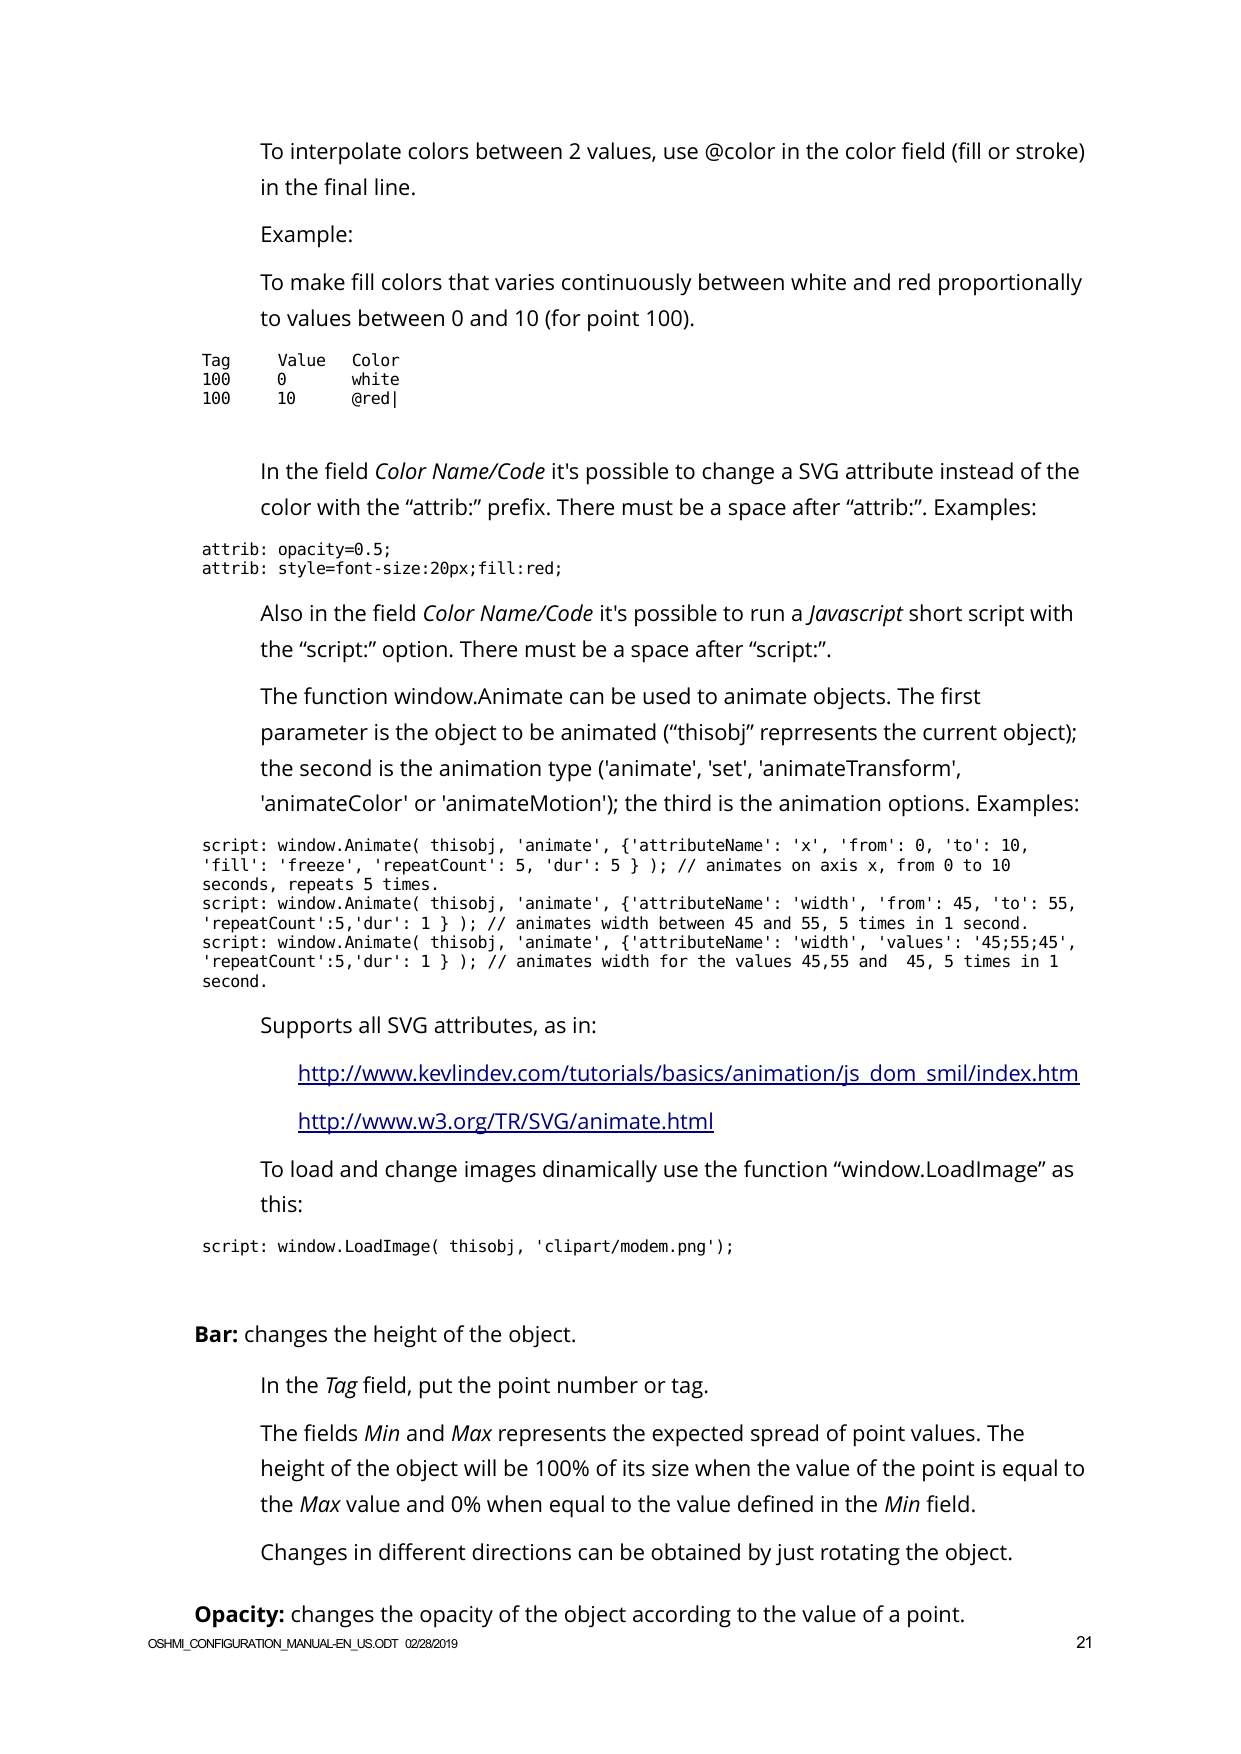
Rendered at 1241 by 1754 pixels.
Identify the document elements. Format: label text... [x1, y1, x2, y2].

text http://www.kevlindev.com/tutorials/basics/animation/js_dom_smil/index.htm [298, 1058, 1093, 1088]
text script: window.Animate( thisobj, 'animate', {'attributeName': 'width', 'from': 45, 'to': 55, 'repeatCount':5,'dur': 1 } ); // animates width between 45 and 55, 5 times in 1 second. [202, 894, 1093, 933]
text attrib: style=font-size:20px;fill:red; [202, 559, 1093, 578]
text script: window.LoadImage( thisobj, 'clipart/modem.png'); [202, 1237, 1093, 1256]
text http://www.w3.org/TR/SVG/animate.html [298, 1106, 1093, 1136]
text Tag Value Color [202, 350, 1093, 370]
text In the field Color Name/Code it's possible to change a SVG attribute instead of the color with the “attrib:” prefix. There must be a space after “attrib:”. Examples: [260, 456, 1093, 522]
text Changes in different directions can be obtained by just rotating the object. [260, 1537, 1093, 1567]
text 100 0 white [202, 370, 1093, 389]
text script: window.Animate( thisobj, 'animate', {'attributeName': 'width', 'values': '45;55;45', 'repeatCount':5,'dur': 1 } ); // animates width for the values 45,55 and 45, 5 times in 1 second. [202, 933, 1093, 991]
text To interpolate colors between 2 values, use @color in the color field (fill or stroke) in the final line. [260, 136, 1093, 201]
text The function window.Animate can be used to animate objects. The first parameter is the object to be animated (“thisobj” reprresents the current object); the second is the animation type ('animate', 'set', 'animateTransform', 'animateColor' or 'animateMotion'); the third is the animation options. Examples: [260, 681, 1093, 818]
text Supports all SVG attributes, as in: [260, 1011, 1093, 1040]
text To make fill colors that varies continuously between white and red proportionally to values between 0 and 10 (for point 100). [260, 267, 1093, 332]
text Opacity: changes the opacity of the object according to the value of a point. [194, 1599, 1093, 1629]
text attrib: opacity=0.5; [202, 540, 1093, 559]
text Example: [260, 219, 1093, 249]
text To load and change images dinamically use the function “window.LoadImage” as this: [260, 1154, 1093, 1219]
text script: window.Animate( thisobj, 'animate', {'attributeName': 'x', 'from': 0, 'to': 10, 'fill': 'freeze', 'repeatCount': 5, 'dur': 5 } ); // animates on axis x, from 0 to 10 seconds, repeats 5 times. [202, 836, 1093, 894]
text Bar: changes the height of the object. [194, 1319, 1093, 1349]
text In the Tag field, put the point number or tag. [260, 1370, 1093, 1400]
text Also in the field Color Name/Code it's possible to run a Javascript short script with the “script:” option. There must be a space after “script:”. [260, 598, 1093, 663]
text The fields Min and Max represents the expected spread of point values. The height of the object will be 100% of its size when the value of the point is equal to the Max value and 0% when equal to the value defined in the Min field. [260, 1418, 1093, 1519]
text 100 10 @red| [202, 389, 1093, 408]
